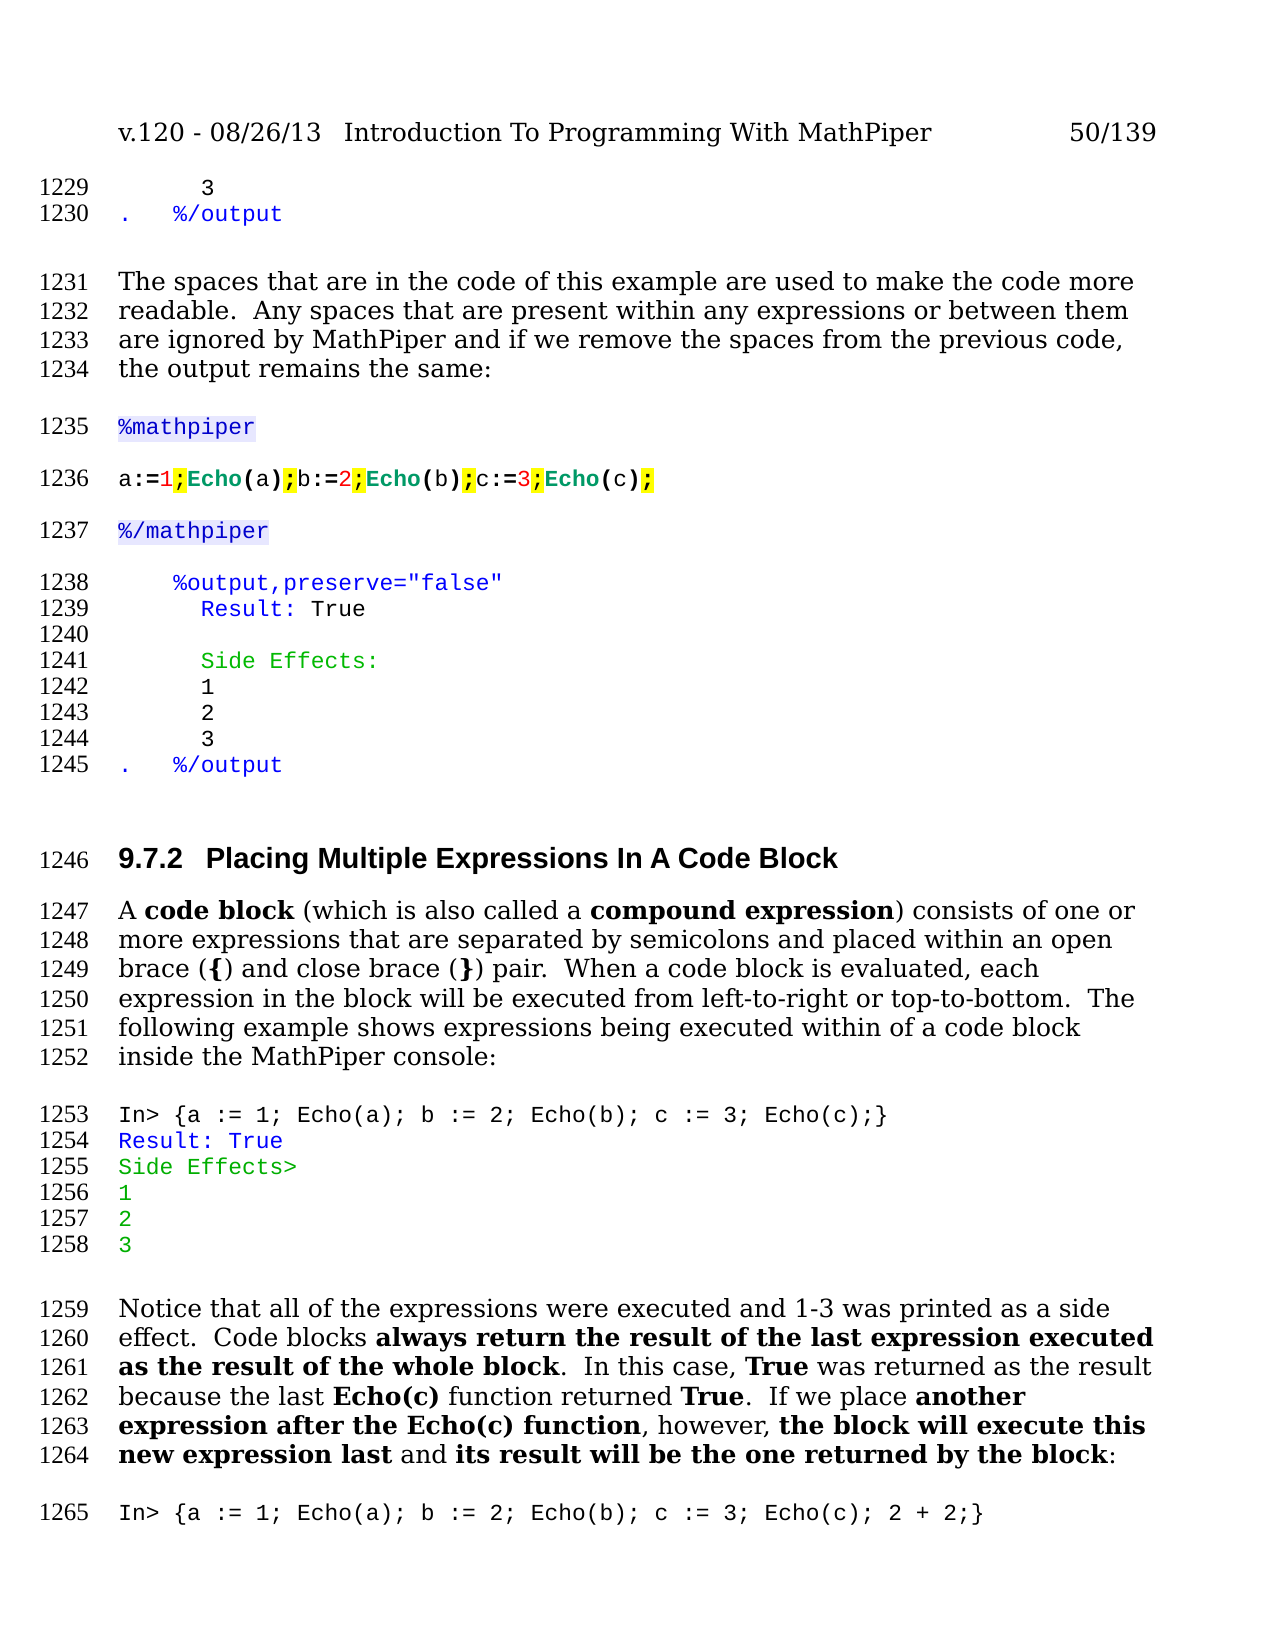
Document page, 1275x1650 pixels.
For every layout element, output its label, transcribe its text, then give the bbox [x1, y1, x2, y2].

text 3 [118, 177, 1157, 203]
text a:=1;Echo(a);b:=2;Echo(b);c:=3;Echo(c); [118, 468, 1157, 493]
subtitle Placing Multiple Expressions In A Code Block [118, 841, 1157, 875]
text In> {a := 1; Echo(a); b := 2; Echo(b); c := 3; Echo(c);} [118, 1103, 1157, 1129]
text Side Effects: [118, 649, 1157, 675]
text Result: True [118, 1129, 1157, 1155]
text In> {a := 1; Echo(a); b := 2; Echo(b); c := 3; Echo(c); 2 + 2;} [118, 1502, 1157, 1528]
text 1 [118, 675, 1157, 701]
text 2 [118, 701, 1157, 727]
text . %/output [118, 753, 1157, 779]
text 1 [118, 1181, 1157, 1207]
text %/mathpiper [118, 519, 1157, 545]
text %mathpiper [118, 416, 1157, 442]
text The spaces that are in the code of this example are used to make the code more readable. Any spaces that are present within any expressions or between them are ignored by MathPiper and if we remove the spaces from the previous code, the output remains the same: [118, 267, 1157, 384]
text Side Effects> [118, 1155, 1157, 1181]
text Notice that all of the expressions were executed and 1-3 was printed as a side effect. Code blocks always return the result of the last expression executed as the result of the whole block. In this case, True was returned as the result because the last Echo(c) function returned True. If we place another expression after the Echo(c) function, however, the block will execute this new expression last and its result will be the one returned by the block: [118, 1294, 1157, 1470]
text 3 [118, 727, 1157, 753]
text %output,preserve="false" [118, 571, 1157, 597]
text 3 [118, 1233, 1157, 1259]
text A code block (which is also called a compound expression) consists of one or more expressions that are separated by semicolons and placed within an open brace ({) and close brace (}) pair. When a code block is evaluated, each expression in the block will be executed from left-to-right or top-to-bottom. The following example shows expressions being executed within of a code block inside the MathPiper console: [118, 896, 1157, 1071]
text Result: True [118, 597, 1157, 623]
text 2 [118, 1207, 1157, 1233]
text . %/output [118, 203, 1157, 229]
